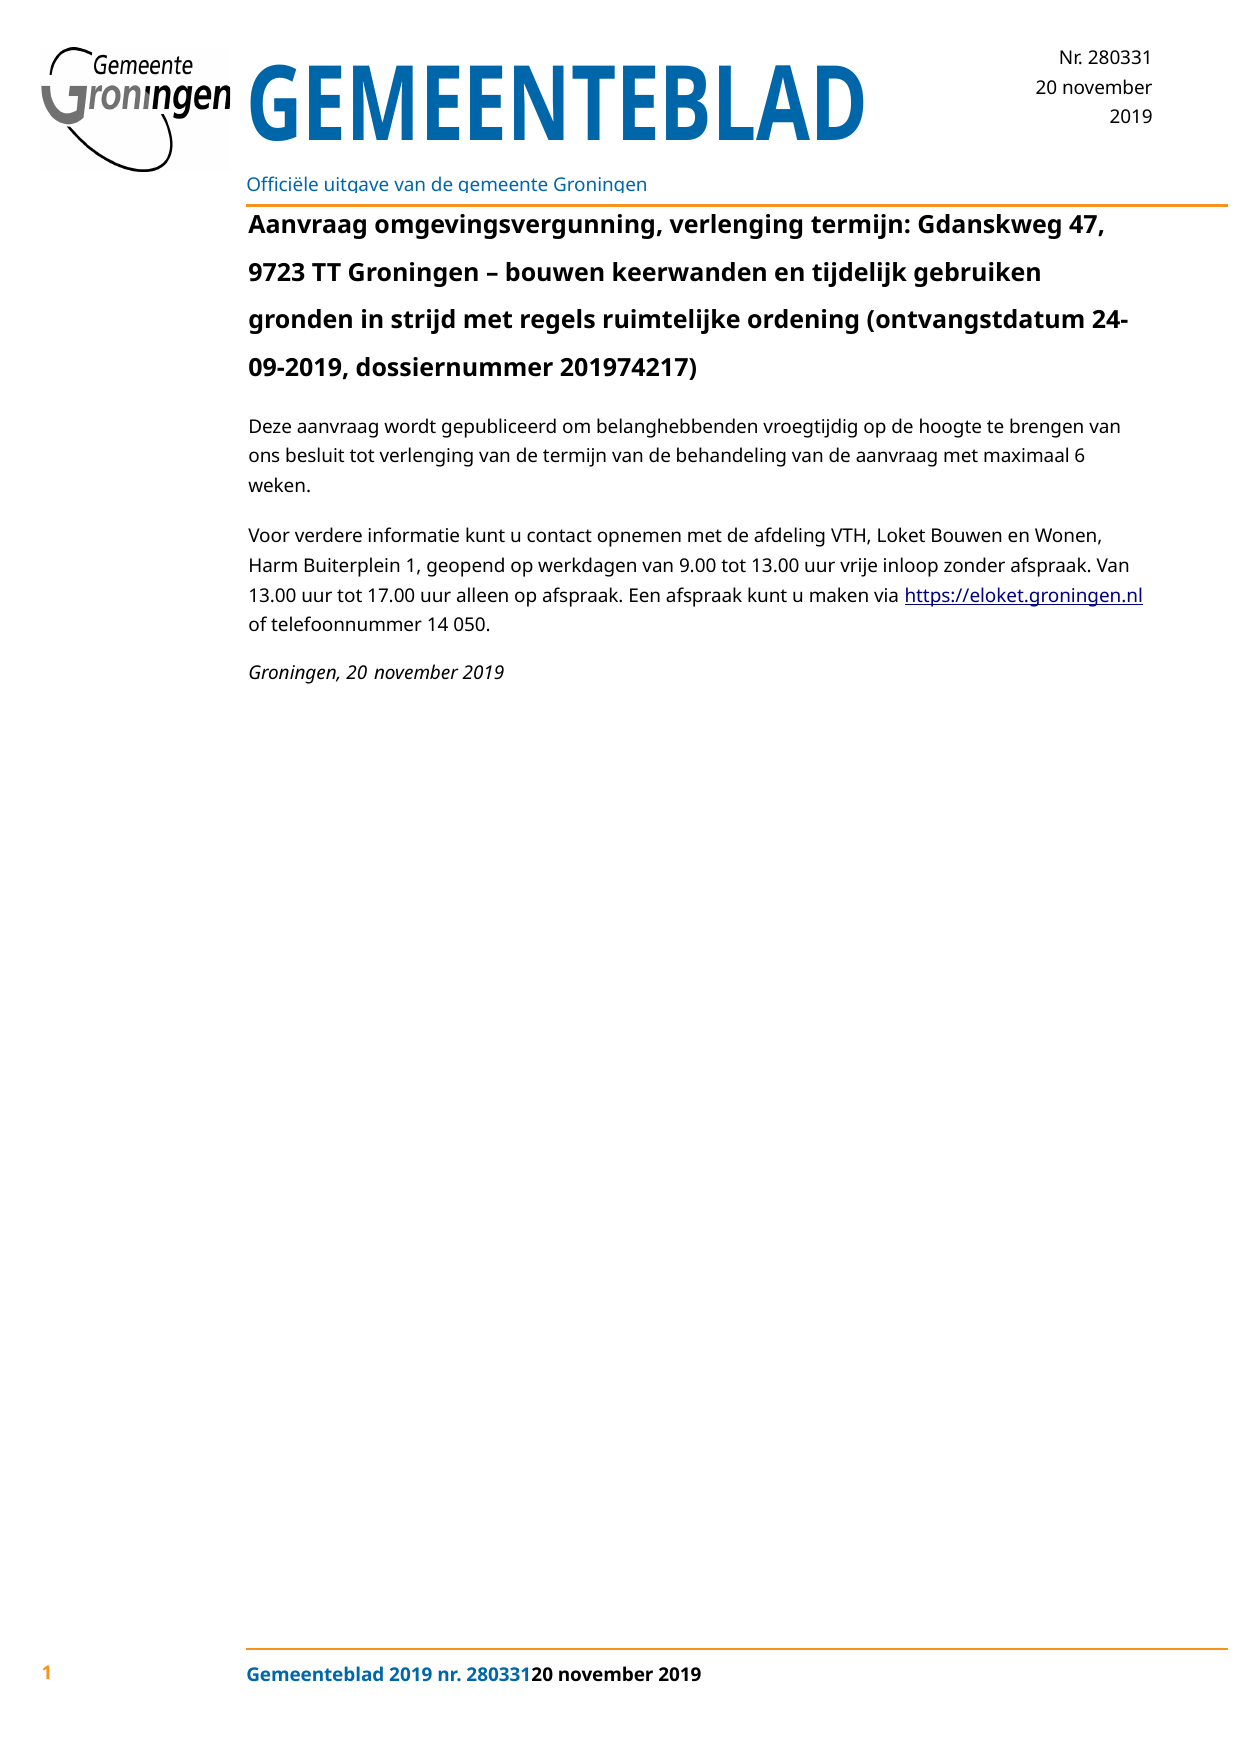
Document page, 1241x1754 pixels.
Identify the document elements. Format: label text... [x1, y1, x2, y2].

text Deze aanvraag wordt gepubliceerd om belanghebbenden vroegtijdig op de hoogte te brengen van ons besluit tot verlenging van de termijn van de behandeling van de aanvraag met maximaal 6 weken. [248, 413, 1152, 498]
text Groningen, 20 november 2019 [248, 659, 1152, 685]
text Voor verdere informatie kunt u contact opnemen met de afdeling VTH, Loket Bouwen en Wonen, Harm Buiterplein 1, geopend op werkdagen van 9.00 tot 13.00 uur vrije inloop zonder afspraak. Van 13.00 uur tot 17.00 uur alleen op afspraak. Een afspraak kunt u maken via https://eloket.groningen.nl of telefoonnummer 14 050. [248, 523, 1152, 637]
text Aanvraag omgevingsvergunning, verlenging termijn: Gdanskweg 47, 9723 TT Groningen – bouwen keerwanden en tijdelijk gebruiken gronden in strijd met regels ruimtelijke ordening (ontvangstdatum 24-09-2019, dossiernummer 201974217) [248, 207, 1152, 384]
picture [41, 47, 231, 172]
